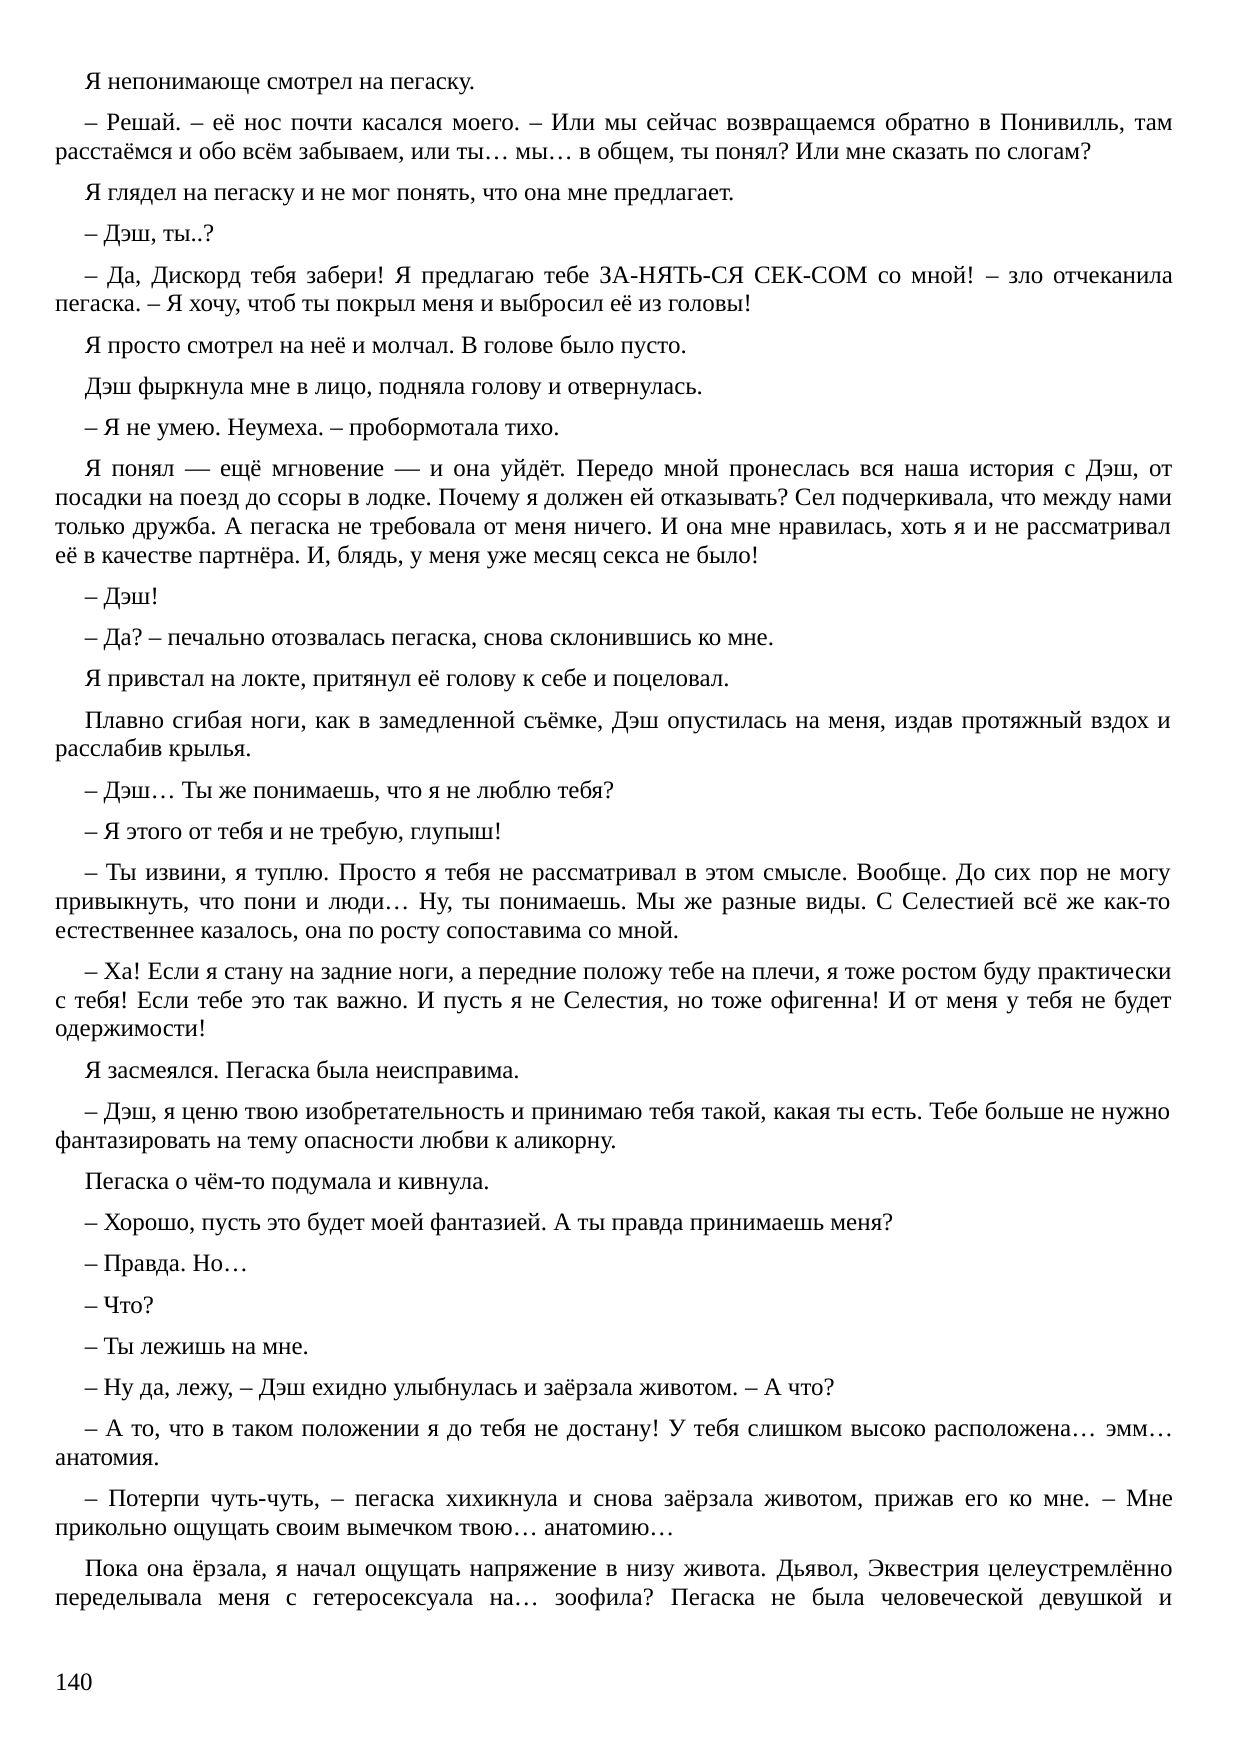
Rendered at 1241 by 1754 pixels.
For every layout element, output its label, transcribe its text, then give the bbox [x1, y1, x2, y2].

text Дэш фыркнула мне в лицо, подняла голову и отвернулась. [55, 371, 1173, 400]
text – Ну да, лежу, – Дэш ехидно улыбнулась и заёрзала животом. – А что? [55, 1372, 1173, 1401]
text Я привстал на локте, притянул её голову к себе и поцеловал. [55, 663, 1173, 692]
text – Дэш! [55, 581, 1173, 610]
text Я непонимающе смотрел на пегаску. [55, 66, 1173, 95]
text – А то, что в таком положении я до тебя не достану! У тебя слишком высоко расположена… эмм… анатомия. [55, 1413, 1173, 1471]
text – Ты лежишь на мне. [55, 1331, 1173, 1360]
text – Дэш… Ты же понимаешь, что я не люблю тебя? [55, 775, 1173, 803]
text Я понял — ещё мгновение — и она уйдёт. Передо мной пронеслась вся наша история с Дэш, от посадки на поезд до ссоры в лодке. Почему я должен ей отказывать? Сел подчеркивала, что между нами только дружба. А пегаска не требовала от меня ничего. И она мне нравилась, хоть я и не рассматривал её в качестве партнёра. И, блядь, у меня уже месяц секса не было! [55, 453, 1173, 568]
text – Дэш, я ценю твою изобретательность и принимаю тебя такой, какая ты есть. Тебе больше не нужно фантазировать на тему опасности любви к аликорну. [55, 1096, 1173, 1153]
text – Дэш, ты..? [55, 218, 1173, 247]
text Пока она ёрзала, я начал ощущать напряжение в низу живота. Дьявол, Эквестрия целеустремлённо переделывала меня с гетеросексуала на… зоофила? Пегаска не была человеческой девушкой и [55, 1553, 1173, 1611]
text Я засмеялся. Пегаска была неисправима. [55, 1055, 1173, 1083]
text – Да, Дискорд тебя забери! Я предлагаю тебе ЗА-НЯТЬ-СЯ СЕК-СОМ со мной! – зло отчеканила пегаска. – Я хочу, чтоб ты покрыл меня и выбросил её из головы! [55, 260, 1173, 317]
text – Да? – печально отозвалась пегаска, снова склонившись ко мне. [55, 622, 1173, 651]
text – Что? [55, 1290, 1173, 1318]
text – Правда. Но… [55, 1248, 1173, 1277]
text Я просто смотрел на неё и молчал. В голове было пусто. [55, 330, 1173, 358]
text Плавно сгибая ноги, как в замедленной съёмке, Дэш опустилась на меня, издав протяжный вздох и расслабив крылья. [55, 705, 1173, 762]
text – Решай. – её нос почти касался моего. – Или мы сейчас возвращаемся обратно в Понивилль, там расстаёмся и обо всём забываем, или ты… мы… в общем, ты понял? Или мне сказать по слогам? [55, 107, 1173, 165]
text – Потерпи чуть-чуть, – пегаска хихикнула и снова заёрзала животом, прижав его ко мне. – Мне прикольно ощущать своим вымечком твою… анатомию… [55, 1483, 1173, 1541]
text – Я не умею. Неумеха. – пробормотала тихо. [55, 412, 1173, 441]
text – Я этого от тебя и не требую, глупыш! [55, 816, 1173, 845]
text – Ха! Если я стану на задние ноги, а передние положу тебе на плечи, я тоже ростом буду практически с тебя! Если тебе это так важно. И пусть я не Селестия, но тоже офигенна! И от меня у тебя не будет одержимости! [55, 956, 1173, 1042]
text – Ты извини, я туплю. Просто я тебя не рассматривал в этом смысле. Вообще. До сих пор не могу привыкнуть, что пони и люди… Ну, ты понимаешь. Мы же разные виды. С Селестией всё же как-то естественнее казалось, она по росту сопоставима со мной. [55, 857, 1173, 943]
text Я глядел на пегаску и не мог понять, что она мне предлагает. [55, 177, 1173, 206]
text – Хорошо, пусть это будет моей фантазией. А ты правда принимаешь меня? [55, 1207, 1173, 1236]
text Пегаска о чём-то подумала и кивнула. [55, 1166, 1173, 1195]
